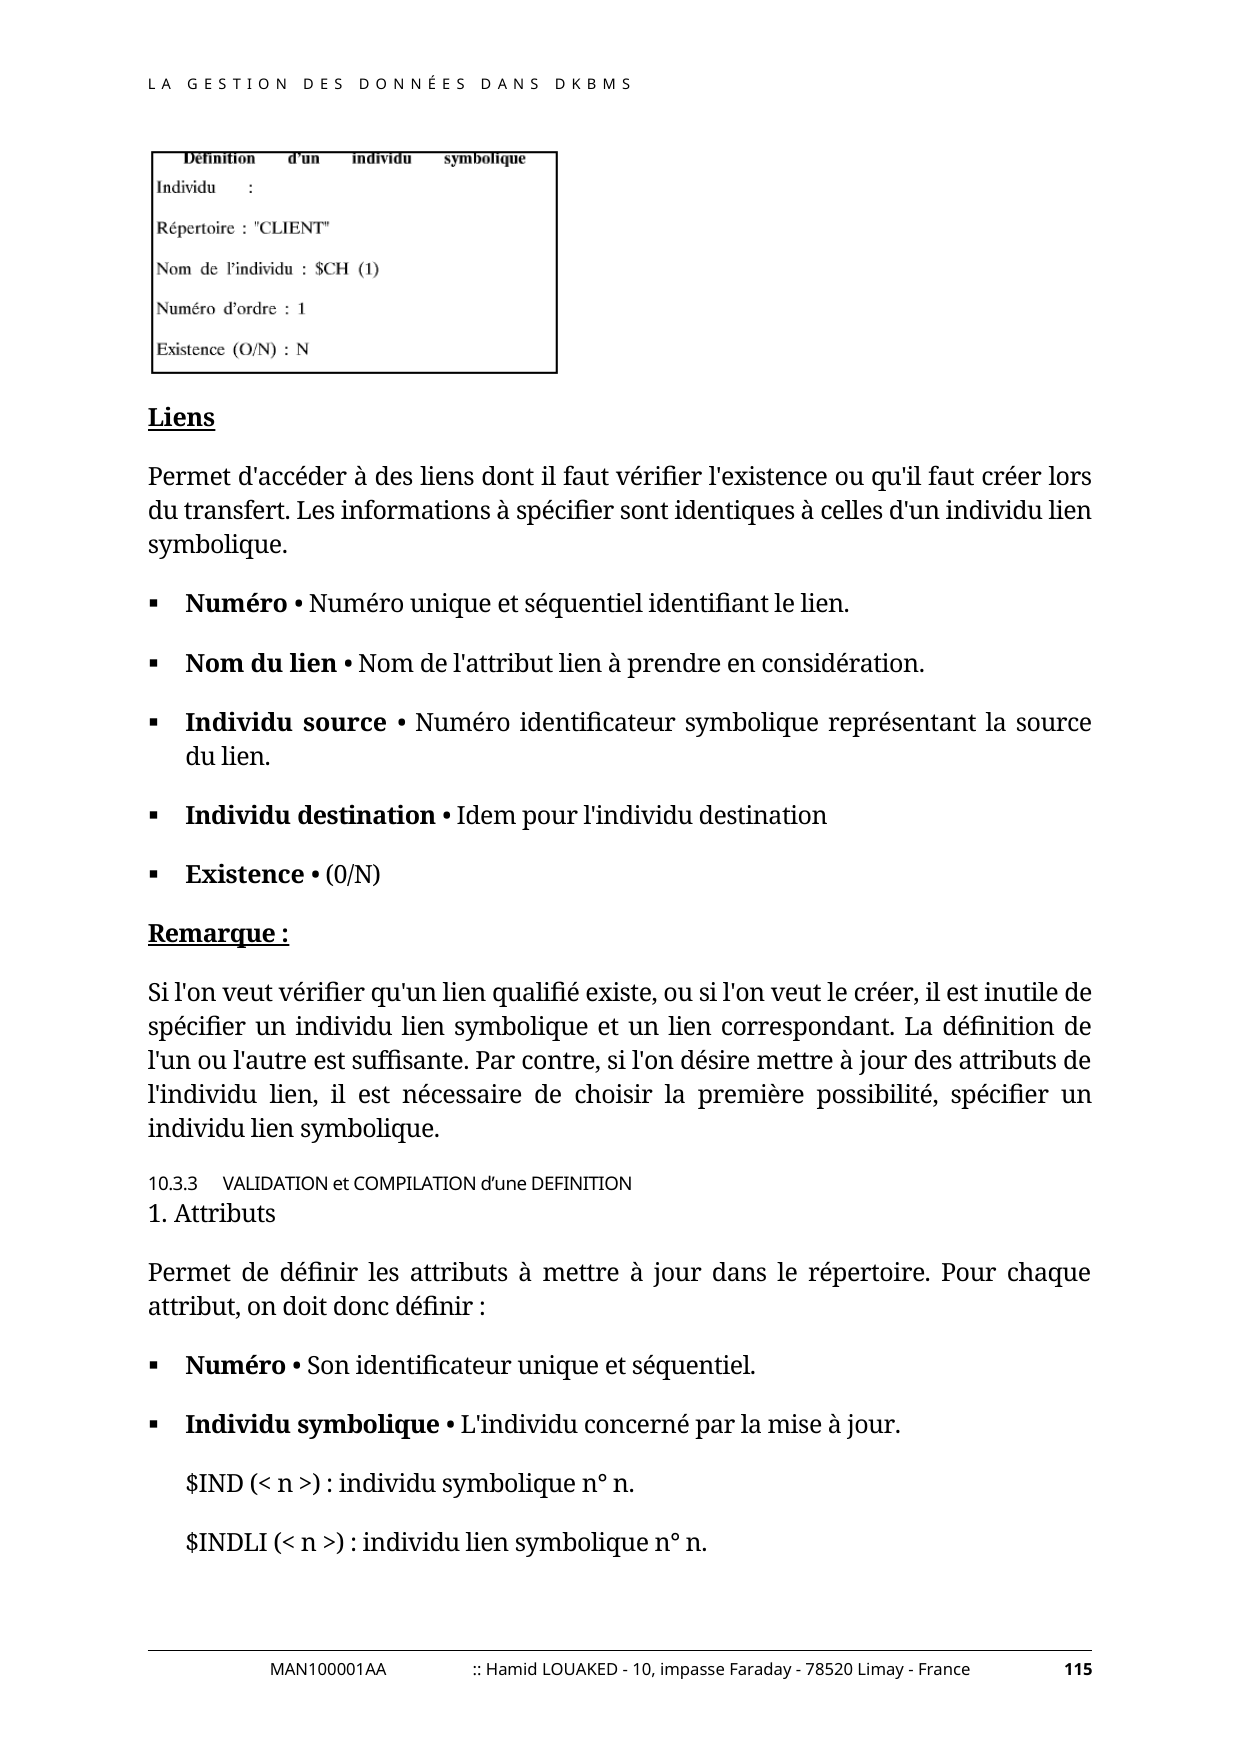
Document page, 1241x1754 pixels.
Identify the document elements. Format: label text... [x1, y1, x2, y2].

list $INDLI (< n >) : individu lien symbolique n° n. [185, 1525, 1092, 1559]
list Numéro • Numéro unique et séquentiel identifiant le lien. [148, 586, 1092, 620]
list Existence • (0/N) [148, 856, 1092, 891]
subtitle VALIDATION et COMPILATION d’une DEFINITION [148, 1170, 1092, 1195]
text 1. Attributs [148, 1195, 1092, 1229]
list Nom du lien • Nom de l'attribut lien à prendre en considération. [148, 645, 1092, 679]
text Permet d'accéder à des liens dont il faut vérifier l'existence ou qu'il faut créer lors du transfert. Les informations à spécifier sont identiques à celles d'un individu lien symbolique. [148, 459, 1092, 561]
text Permet de définir les attributs à mettre à jour dans le répertoire. Pour chaque attribut, on doit donc définir : [148, 1254, 1092, 1323]
list Individu destination • Idem pour l'individu destination [148, 797, 1092, 831]
text Remarque : [148, 916, 1092, 949]
text Si l'on veut vérifier qu'un lien qualifié existe, ou si l'on veut le créer, il est inutile de spécifier un individu lien symbolique et un lien correspondant. La définition de l'un ou l'autre est suffisante. Par contre, si l'on désire mettre à jour des attributs de l'individu lien, il est nécessaire de choisir la première possibilité, spécifier un individu lien symbolique. [148, 974, 1092, 1145]
list Numéro • Son identificateur unique et séquentiel. [148, 1348, 1092, 1382]
list $IND (< n >) : individu symbolique n° n. [185, 1466, 1092, 1500]
list Individu source • Numéro identificateur symbolique représentant la source du lien. [148, 704, 1092, 772]
list Individu symbolique • L'individu concerné par la mise à jour. [148, 1407, 1092, 1441]
text Liens [148, 400, 1092, 434]
